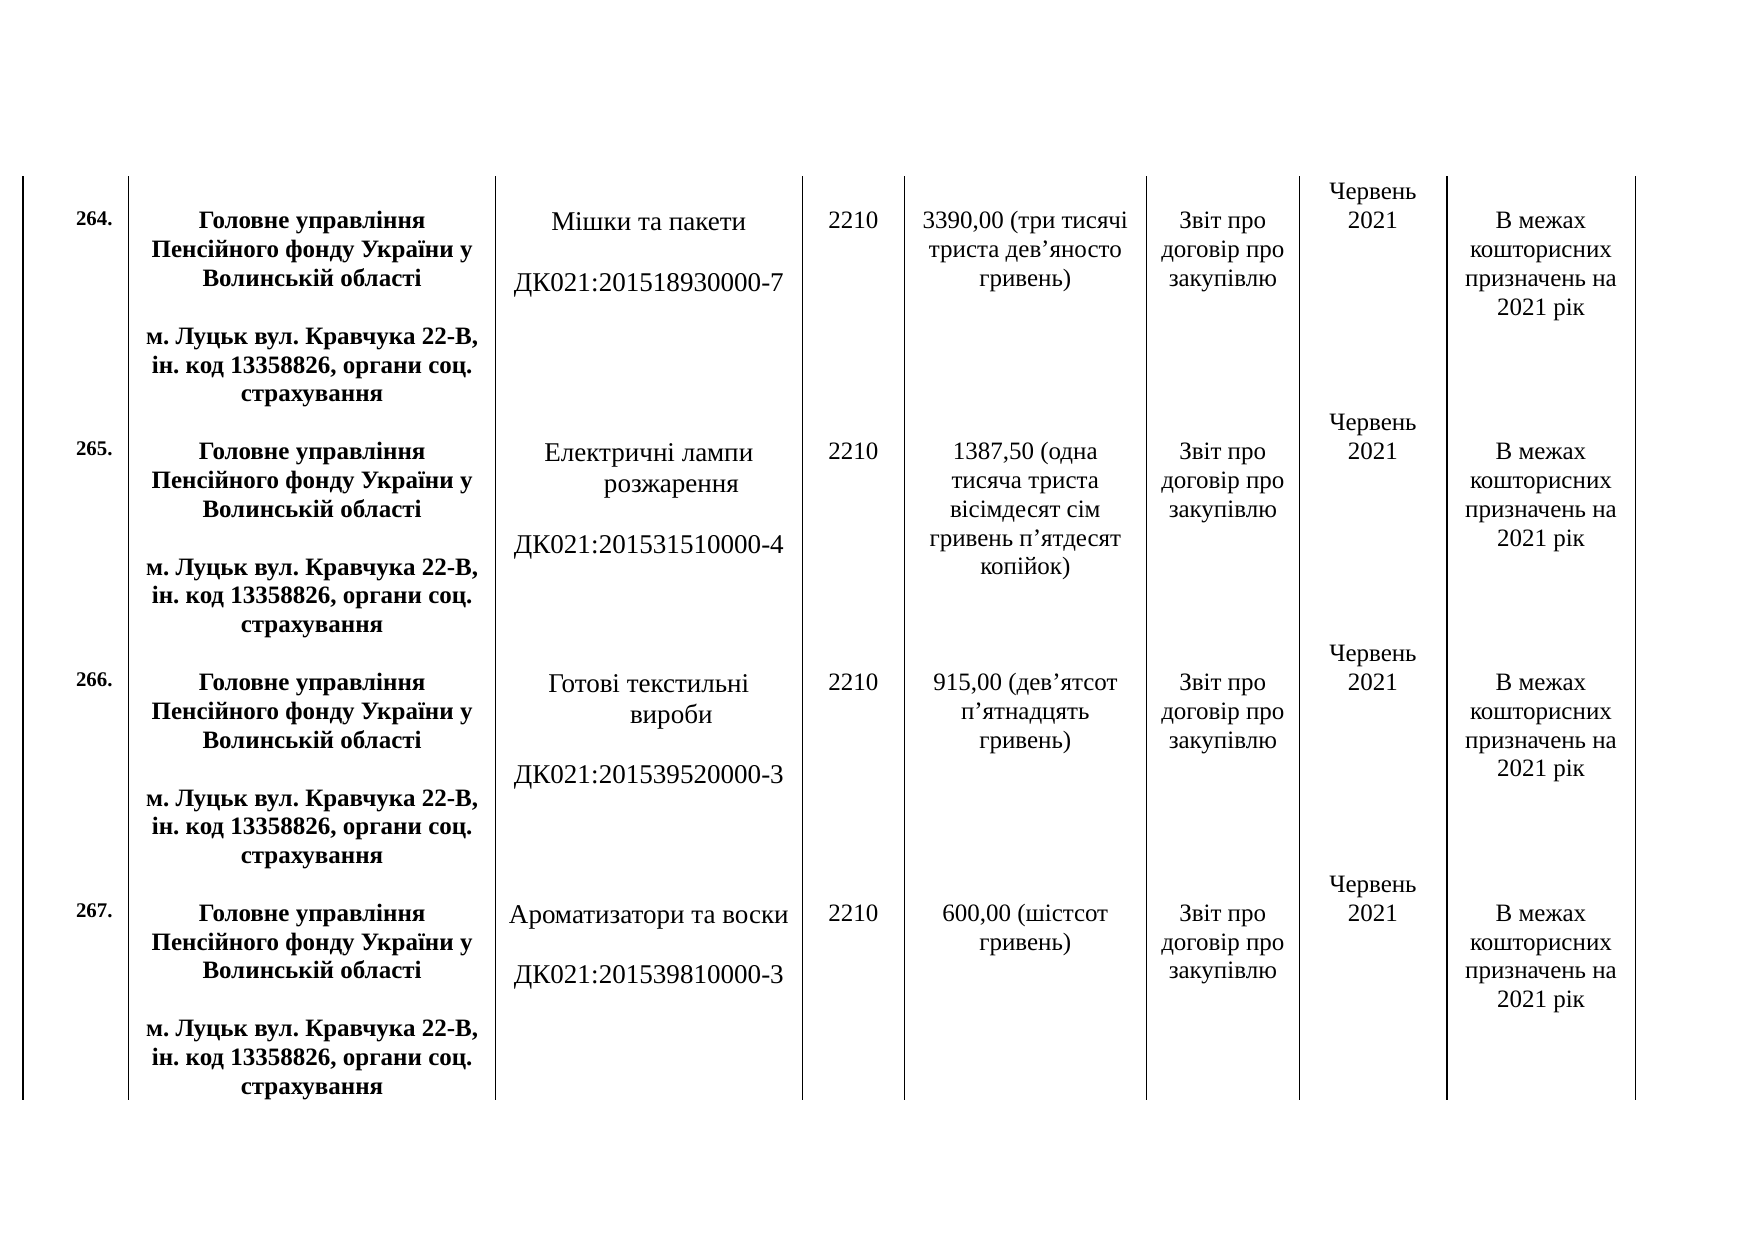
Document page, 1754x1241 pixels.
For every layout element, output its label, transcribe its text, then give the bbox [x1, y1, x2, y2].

table_cell Головне управління Пенсійного фонду України у Волинській області м. Луцьк вул. Кравчука 22-В, ін. код 13358826, органи соц. страхування [129, 638, 495, 869]
table_cell [24, 176, 128, 407]
table_cell 3390,00 (три тисячі триста дев’яносто гривень) [905, 176, 1146, 407]
table_cell Звіт про договір про закупівлю [1147, 869, 1299, 1100]
table_cell Мішки та пакети ДК021:201518930000-7 [496, 176, 802, 407]
table_cell Електричні лампи розжарення ДК021:201531510000-4 [496, 407, 802, 638]
table_cell Червень 2021 [1300, 638, 1446, 869]
table_cell В межах кошторисних призначень на 2021 рік [1448, 407, 1635, 638]
table_cell В межах кошторисних призначень на 2021 рік [1448, 176, 1635, 407]
table_cell Червень 2021 [1300, 869, 1446, 1100]
table_cell Ароматизатори та воски ДК021:201539810000-3 [496, 869, 802, 1100]
table_cell Звіт про договір про закупівлю [1147, 638, 1299, 869]
table_cell 915,00 (дев’ятсот п’ятнадцять гривень) [905, 638, 1146, 869]
table_cell Звіт про договір про закупівлю [1147, 176, 1299, 407]
table_cell 2210 [803, 176, 904, 407]
table_cell 1387,50 (одна тисяча триста вісімдесят сім гривень п’ятдесят копійок) [905, 407, 1146, 638]
table_cell [24, 638, 128, 869]
table_cell Готові текстильні вироби ДК021:201539520000-3 [496, 638, 802, 869]
table_cell 2210 [803, 407, 904, 638]
table_cell 600,00 (шістсот гривень) [905, 869, 1146, 1100]
table_cell Головне управління Пенсійного фонду України у Волинській області м. Луцьк вул. Кравчука 22-В, ін. код 13358826, органи соц. страхування [129, 407, 495, 638]
table_cell Червень 2021 [1300, 407, 1446, 638]
table_cell В межах кошторисних призначень на 2021 рік [1448, 869, 1635, 1100]
table_cell [24, 407, 128, 638]
table_cell Головне управління Пенсійного фонду України у Волинській області м. Луцьк вул. Кравчука 22-В, ін. код 13358826, органи соц. страхування [129, 176, 495, 407]
table_cell [24, 869, 128, 1100]
table_cell Звіт про договір про закупівлю [1147, 407, 1299, 638]
table_cell 2210 [803, 638, 904, 869]
table_cell Червень 2021 [1300, 176, 1446, 407]
table_cell 2210 [803, 869, 904, 1100]
table_cell Головне управління Пенсійного фонду України у Волинській області м. Луцьк вул. Кравчука 22-В, ін. код 13358826, органи соц. страхування [129, 869, 495, 1100]
table_cell В межах кошторисних призначень на 2021 рік [1448, 638, 1635, 869]
